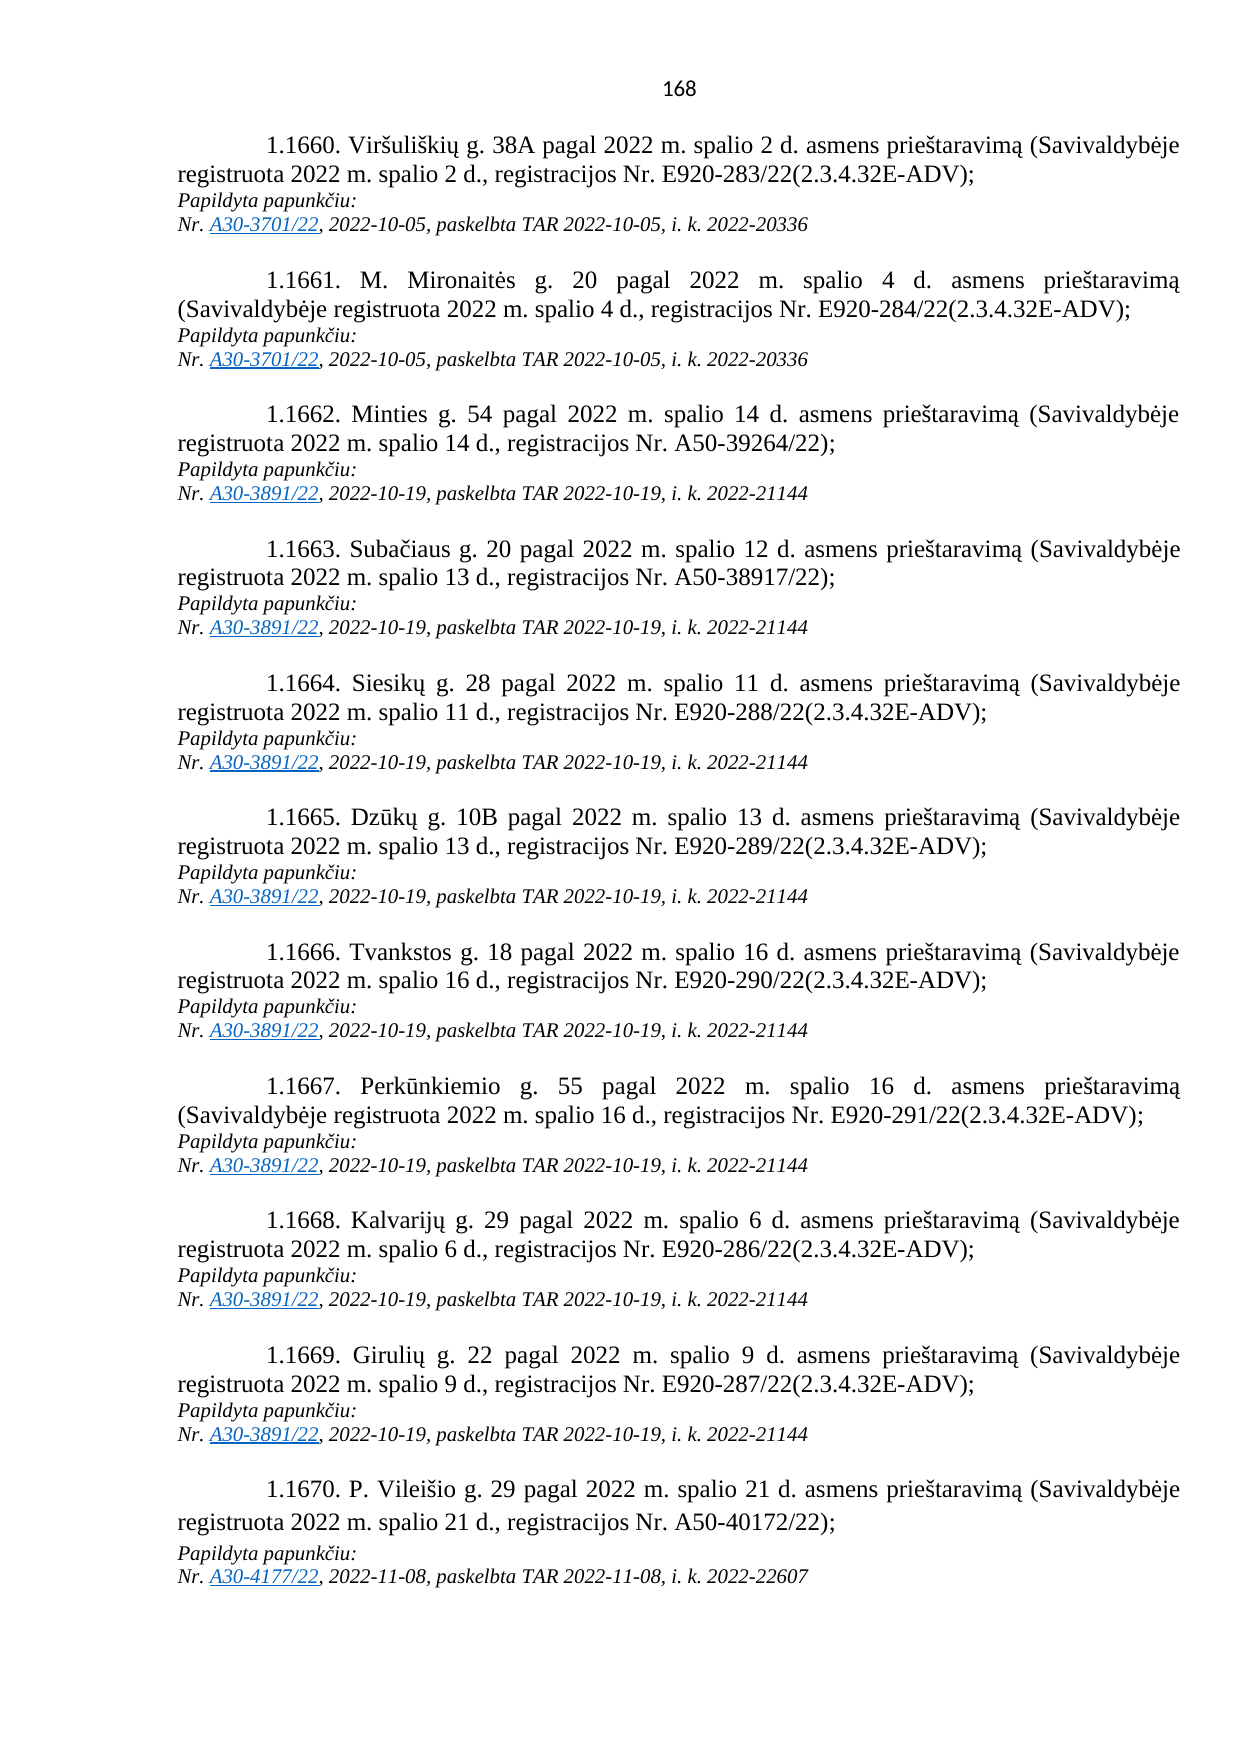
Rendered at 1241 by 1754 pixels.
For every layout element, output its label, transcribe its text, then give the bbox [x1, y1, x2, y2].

text Papildyta papunkčiu: [177, 860, 1181, 884]
text 1.1667. Perkūnkiemio g. 55 pagal 2022 m. spalio 16 d. asmens prieštaravimą (Savivaldybėje registruota 2022 m. spalio 16 d., registracijos Nr. E920-291/22(2.3.4.32E-ADV); [177, 1071, 1181, 1129]
text Papildyta papunkčiu: [177, 188, 1181, 212]
text Papildyta papunkčiu: [177, 457, 1181, 481]
text Nr. A30-3701/22, 2022-10-05, paskelbta TAR 2022-10-05, i. k. 2022-20336 [177, 212, 1181, 236]
text Nr. A30-3701/22, 2022-10-05, paskelbta TAR 2022-10-05, i. k. 2022-20336 [177, 347, 1181, 371]
text 1.1662. Minties g. 54 pagal 2022 m. spalio 14 d. asmens prieštaravimą (Savivaldybėje registruota 2022 m. spalio 14 d., registracijos Nr. A50-39264/22); [177, 399, 1181, 457]
text 1.1669. Girulių g. 22 pagal 2022 m. spalio 9 d. asmens prieštaravimą (Savivaldybėje registruota 2022 m. spalio 9 d., registracijos Nr. E920-287/22(2.3.4.32E-ADV); [177, 1340, 1181, 1397]
text 1.1668. Kalvarijų g. 29 pagal 2022 m. spalio 6 d. asmens prieštaravimą (Savivaldybėje registruota 2022 m. spalio 6 d., registracijos Nr. E920-286/22(2.3.4.32E-ADV); [177, 1206, 1181, 1263]
text Nr. A30-3891/22, 2022-10-19, paskelbta TAR 2022-10-19, i. k. 2022-21144 [177, 1153, 1181, 1177]
text Papildyta papunkčiu: [177, 726, 1181, 750]
text Nr. A30-3891/22, 2022-10-19, paskelbta TAR 2022-10-19, i. k. 2022-21144 [177, 1018, 1181, 1042]
text 1.1661. M. Mironaitės g. 20 pagal 2022 m. spalio 4 d. asmens prieštaravimą (Savivaldybėje registruota 2022 m. spalio 4 d., registracijos Nr. E920-284/22(2.3.4.32E-ADV); [177, 265, 1181, 322]
text Papildyta papunkčiu: [177, 591, 1181, 615]
text 1.1663. Subačiaus g. 20 pagal 2022 m. spalio 12 d. asmens prieštaravimą (Savivaldybėje registruota 2022 m. spalio 13 d., registracijos Nr. A50-38917/22); [177, 534, 1181, 591]
text 1.1666. Tvankstos g. 18 pagal 2022 m. spalio 16 d. asmens prieštaravimą (Savivaldybėje registruota 2022 m. spalio 16 d., registracijos Nr. E920-290/22(2.3.4.32E-ADV); [177, 937, 1181, 994]
text Nr. A30-3891/22, 2022-10-19, paskelbta TAR 2022-10-19, i. k. 2022-21144 [177, 481, 1181, 505]
text Papildyta papunkčiu: [177, 1129, 1181, 1153]
text Papildyta papunkčiu: [177, 322, 1181, 347]
text 1.1665. Dzūkų g. 10B pagal 2022 m. spalio 13 d. asmens prieštaravimą (Savivaldybėje registruota 2022 m. spalio 13 d., registracijos Nr. E920-289/22(2.3.4.32E-ADV); [177, 802, 1181, 860]
text 1.1670. P. Vileišio g. 29 pagal 2022 m. spalio 21 d. asmens prieštaravimą (Savivaldybėje registruota 2022 m. spalio 21 d., registracijos Nr. A50-40172/22); [177, 1474, 1181, 1536]
text Papildyta papunkčiu: [177, 994, 1181, 1018]
text Papildyta papunkčiu: [177, 1397, 1181, 1422]
text Nr. A30-4177/22, 2022-11-08, paskelbta TAR 2022-11-08, i. k. 2022-22607 [177, 1564, 1181, 1588]
text Nr. A30-3891/22, 2022-10-19, paskelbta TAR 2022-10-19, i. k. 2022-21144 [177, 884, 1181, 908]
text Nr. A30-3891/22, 2022-10-19, paskelbta TAR 2022-10-19, i. k. 2022-21144 [177, 750, 1181, 774]
text Papildyta papunkčiu: [177, 1540, 1181, 1564]
text Nr. A30-3891/22, 2022-10-19, paskelbta TAR 2022-10-19, i. k. 2022-21144 [177, 1422, 1181, 1446]
text Papildyta papunkčiu: [177, 1263, 1181, 1287]
text 1.1660. Viršuliškių g. 38A pagal 2022 m. spalio 2 d. asmens prieštaravimą (Savivaldybėje registruota 2022 m. spalio 2 d., registracijos Nr. E920-283/22(2.3.4.32E-ADV); [177, 131, 1181, 188]
text Nr. A30-3891/22, 2022-10-19, paskelbta TAR 2022-10-19, i. k. 2022-21144 [177, 1287, 1181, 1311]
text Nr. A30-3891/22, 2022-10-19, paskelbta TAR 2022-10-19, i. k. 2022-21144 [177, 615, 1181, 639]
text 1.1664. Siesikų g. 28 pagal 2022 m. spalio 11 d. asmens prieštaravimą (Savivaldybėje registruota 2022 m. spalio 11 d., registracijos Nr. E920-288/22(2.3.4.32E-ADV); [177, 668, 1181, 726]
